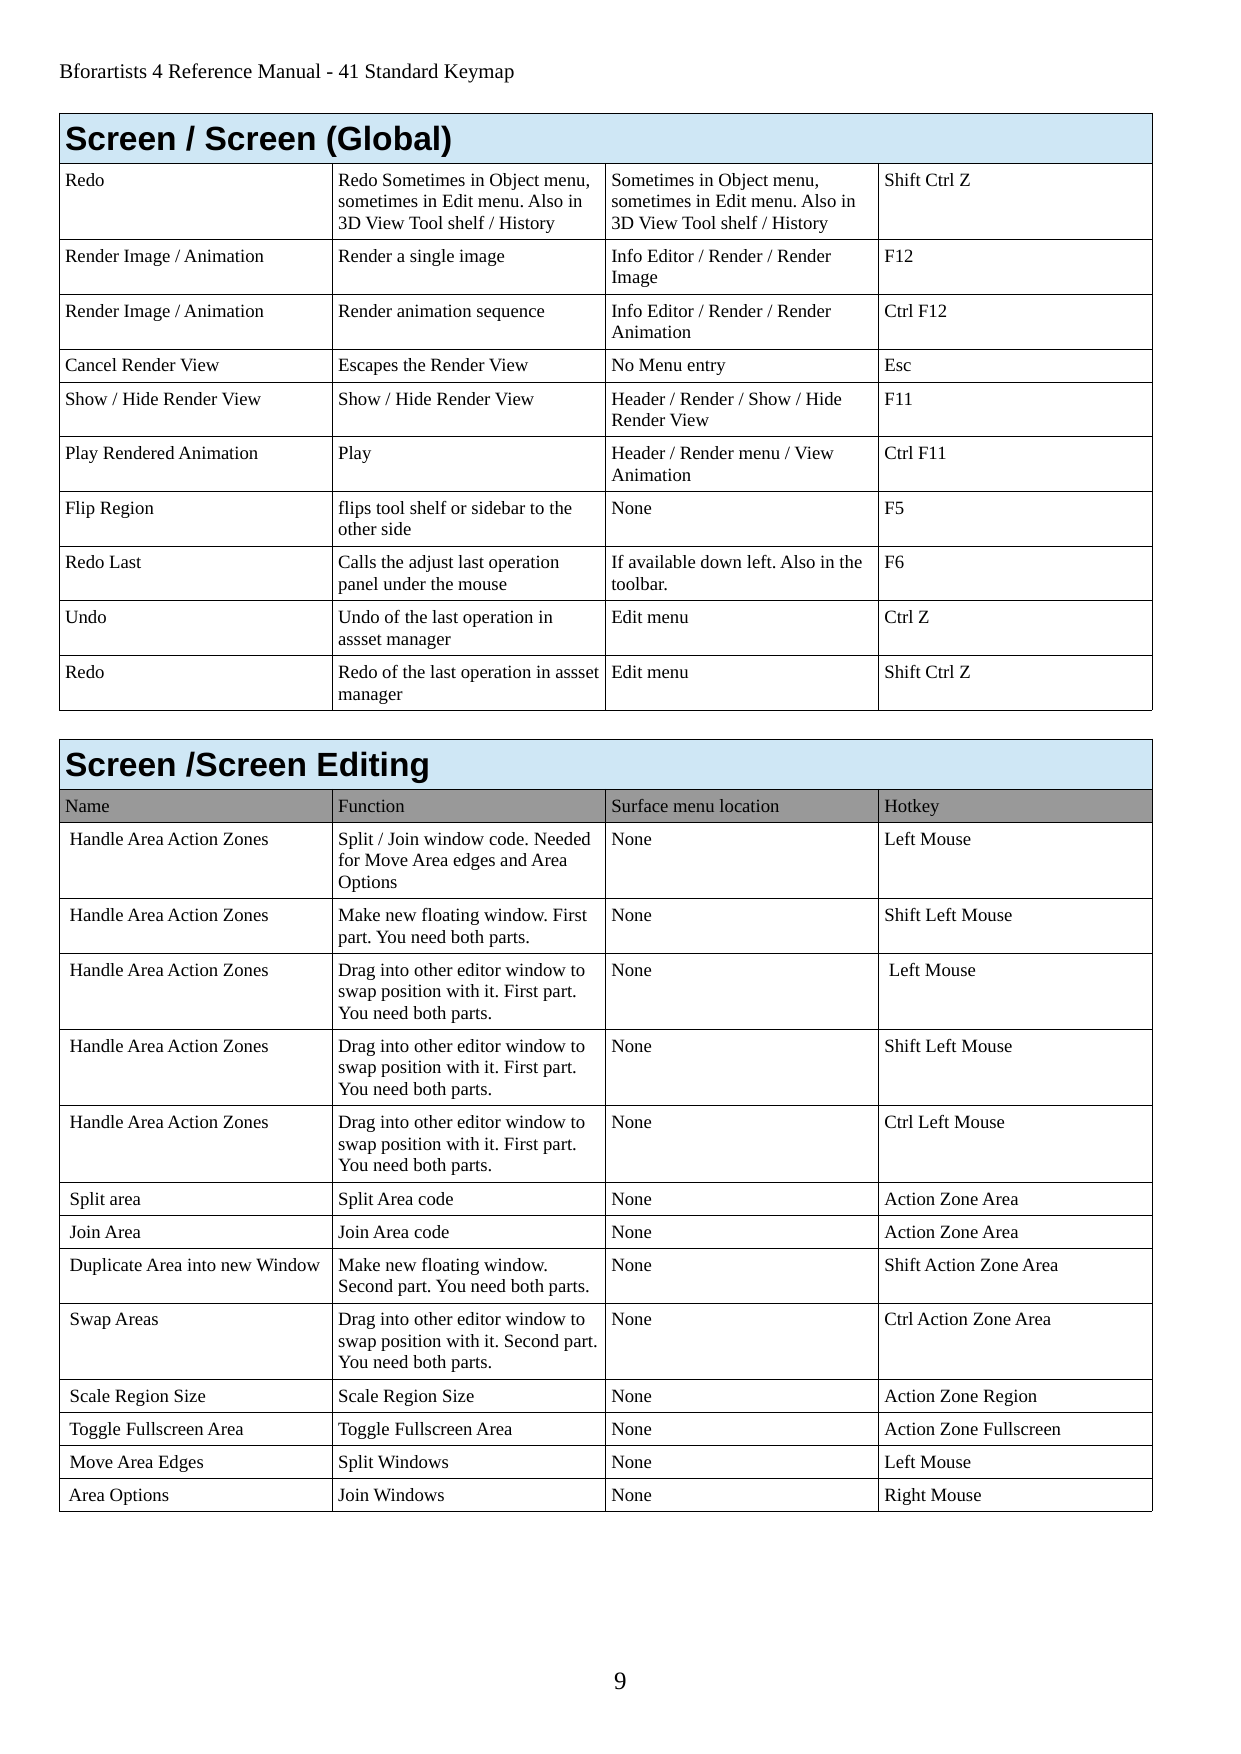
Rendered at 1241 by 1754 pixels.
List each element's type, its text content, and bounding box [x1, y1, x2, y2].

table_cell Play [333, 437, 605, 491]
table_cell Toggle Fullscreen Area [60, 1413, 332, 1445]
table_cell None [606, 899, 878, 953]
table_cell F11 [879, 383, 1152, 436]
table_cell None [606, 823, 878, 898]
table_cell Undo of the last operation in assset manager [333, 601, 605, 655]
table_cell Flip Region [60, 492, 332, 546]
table_cell If available down left. Also in the toolbar. [606, 547, 878, 600]
table_cell Info Editor / Render / Render Animation [606, 295, 878, 348]
table_cell Shift Left Mouse [879, 899, 1152, 953]
table_header Screen /Screen Editing [60, 740, 1152, 789]
table_cell Scale Region Size [333, 1380, 605, 1412]
table_cell None [606, 1183, 878, 1215]
table_cell Action Zone Fullscreen [879, 1413, 1152, 1445]
table_cell Redo of the last operation in assset manager [333, 656, 605, 710]
table_cell Handle Area Action Zones [60, 823, 332, 898]
table_cell Scale Region Size [60, 1380, 332, 1412]
table_cell Left Mouse [879, 823, 1152, 898]
table_cell Handle Area Action Zones [60, 1106, 332, 1182]
table_cell Move Area Edges [60, 1446, 332, 1478]
table_cell None [606, 1106, 878, 1182]
table_cell Sometimes in Object menu, sometimes in Edit menu. Also in 3D View Tool shelf / History [606, 164, 878, 239]
table_cell Handle Area Action Zones [60, 899, 332, 953]
table_cell Join Windows [333, 1479, 605, 1511]
table_cell Esc [879, 350, 1152, 382]
table_cell None [606, 1380, 878, 1412]
table_cell Drag into other editor window to swap position with it. First part. You need both parts. [333, 1030, 605, 1105]
table_cell None [606, 1446, 878, 1478]
table_cell Play Rendered Animation [60, 437, 332, 491]
table_cell Calls the adjust last operation panel under the mouse [333, 547, 605, 600]
table_cell None [606, 1479, 878, 1511]
table_cell Shift Left Mouse [879, 1030, 1152, 1105]
table_cell Ctrl F12 [879, 295, 1152, 348]
table_cell None [606, 1216, 878, 1248]
table_cell Render Image / Animation [60, 295, 332, 348]
table_cell Duplicate Area into new Window [60, 1249, 332, 1302]
table_cell Join Area code [333, 1216, 605, 1248]
table_cell Header / Render menu / View Animation [606, 437, 878, 491]
table_cell Left Mouse [879, 954, 1152, 1029]
table_cell Undo [60, 601, 332, 655]
table_cell flips tool shelf or sidebar to the other side [333, 492, 605, 546]
table_cell Action Zone Area [879, 1216, 1152, 1248]
table_cell Split area [60, 1183, 332, 1215]
table_cell None [606, 1413, 878, 1445]
table_cell Edit menu [606, 656, 878, 710]
table_cell Drag into other editor window to swap position with it. First part. You need both parts. [333, 1106, 605, 1182]
table_cell None [606, 492, 878, 546]
table_cell No Menu entry [606, 350, 878, 382]
table_cell Handle Area Action Zones [60, 954, 332, 1029]
table_cell Redo Sometimes in Object menu, sometimes in Edit menu. Also in 3D View Tool shelf / History [333, 164, 605, 239]
table_cell Render animation sequence [333, 295, 605, 348]
table_cell Render Image / Animation [60, 240, 332, 294]
table_cell Show / Hide Render View [60, 383, 332, 436]
table_cell Surface menu location [606, 790, 878, 822]
table_cell Shift Ctrl Z [879, 164, 1152, 239]
table_cell Left Mouse [879, 1446, 1152, 1478]
table_cell None [606, 1249, 878, 1302]
table_cell Header / Render / Show / Hide Render View [606, 383, 878, 436]
table_cell Escapes the Render View [333, 350, 605, 382]
table_cell Action Zone Area [879, 1183, 1152, 1215]
table_cell Area Options [60, 1479, 332, 1511]
table_cell Swap Areas [60, 1304, 332, 1379]
table_cell Function [333, 790, 605, 822]
table_cell Drag into other editor window to swap position with it. Second part. You need both parts. [333, 1304, 605, 1379]
table_cell Right Mouse [879, 1479, 1152, 1511]
table_cell Make new floating window. First part. You need both parts. [333, 899, 605, 953]
table_cell Handle Area Action Zones [60, 1030, 332, 1105]
table_cell Name [60, 790, 332, 822]
table_cell Shift Action Zone Area [879, 1249, 1152, 1302]
table_cell F5 [879, 492, 1152, 546]
table_cell Ctrl Z [879, 601, 1152, 655]
table_cell Ctrl Action Zone Area [879, 1304, 1152, 1379]
table_cell Split Windows [333, 1446, 605, 1478]
table_cell Edit menu [606, 601, 878, 655]
table_cell F6 [879, 547, 1152, 600]
table_cell Ctrl Left Mouse [879, 1106, 1152, 1182]
table_cell Show / Hide Render View [333, 383, 605, 436]
table_cell Cancel Render View [60, 350, 332, 382]
table_cell Drag into other editor window to swap position with it. First part. You need both parts. [333, 954, 605, 1029]
table_cell Action Zone Region [879, 1380, 1152, 1412]
table_cell None [606, 1304, 878, 1379]
table_cell None [606, 954, 878, 1029]
table_cell Ctrl F11 [879, 437, 1152, 491]
table_cell Redo Last [60, 547, 332, 600]
table_cell Redo [60, 164, 332, 239]
table_cell Hotkey [879, 790, 1152, 822]
table_cell Render a single image [333, 240, 605, 294]
table_cell Shift Ctrl Z [879, 656, 1152, 710]
table_cell F12 [879, 240, 1152, 294]
table_cell Make new floating window. Second part. You need both parts. [333, 1249, 605, 1302]
table_cell Toggle Fullscreen Area [333, 1413, 605, 1445]
table_cell Join Area [60, 1216, 332, 1248]
table_cell Split Area code [333, 1183, 605, 1215]
table_header Screen / Screen (Global) [60, 114, 1152, 163]
table_cell None [606, 1030, 878, 1105]
table_cell Split / Join window code. Needed for Move Area edges and Area Options [333, 823, 605, 898]
table_cell Redo [60, 656, 332, 710]
table_cell Info Editor / Render / Render Image [606, 240, 878, 294]
